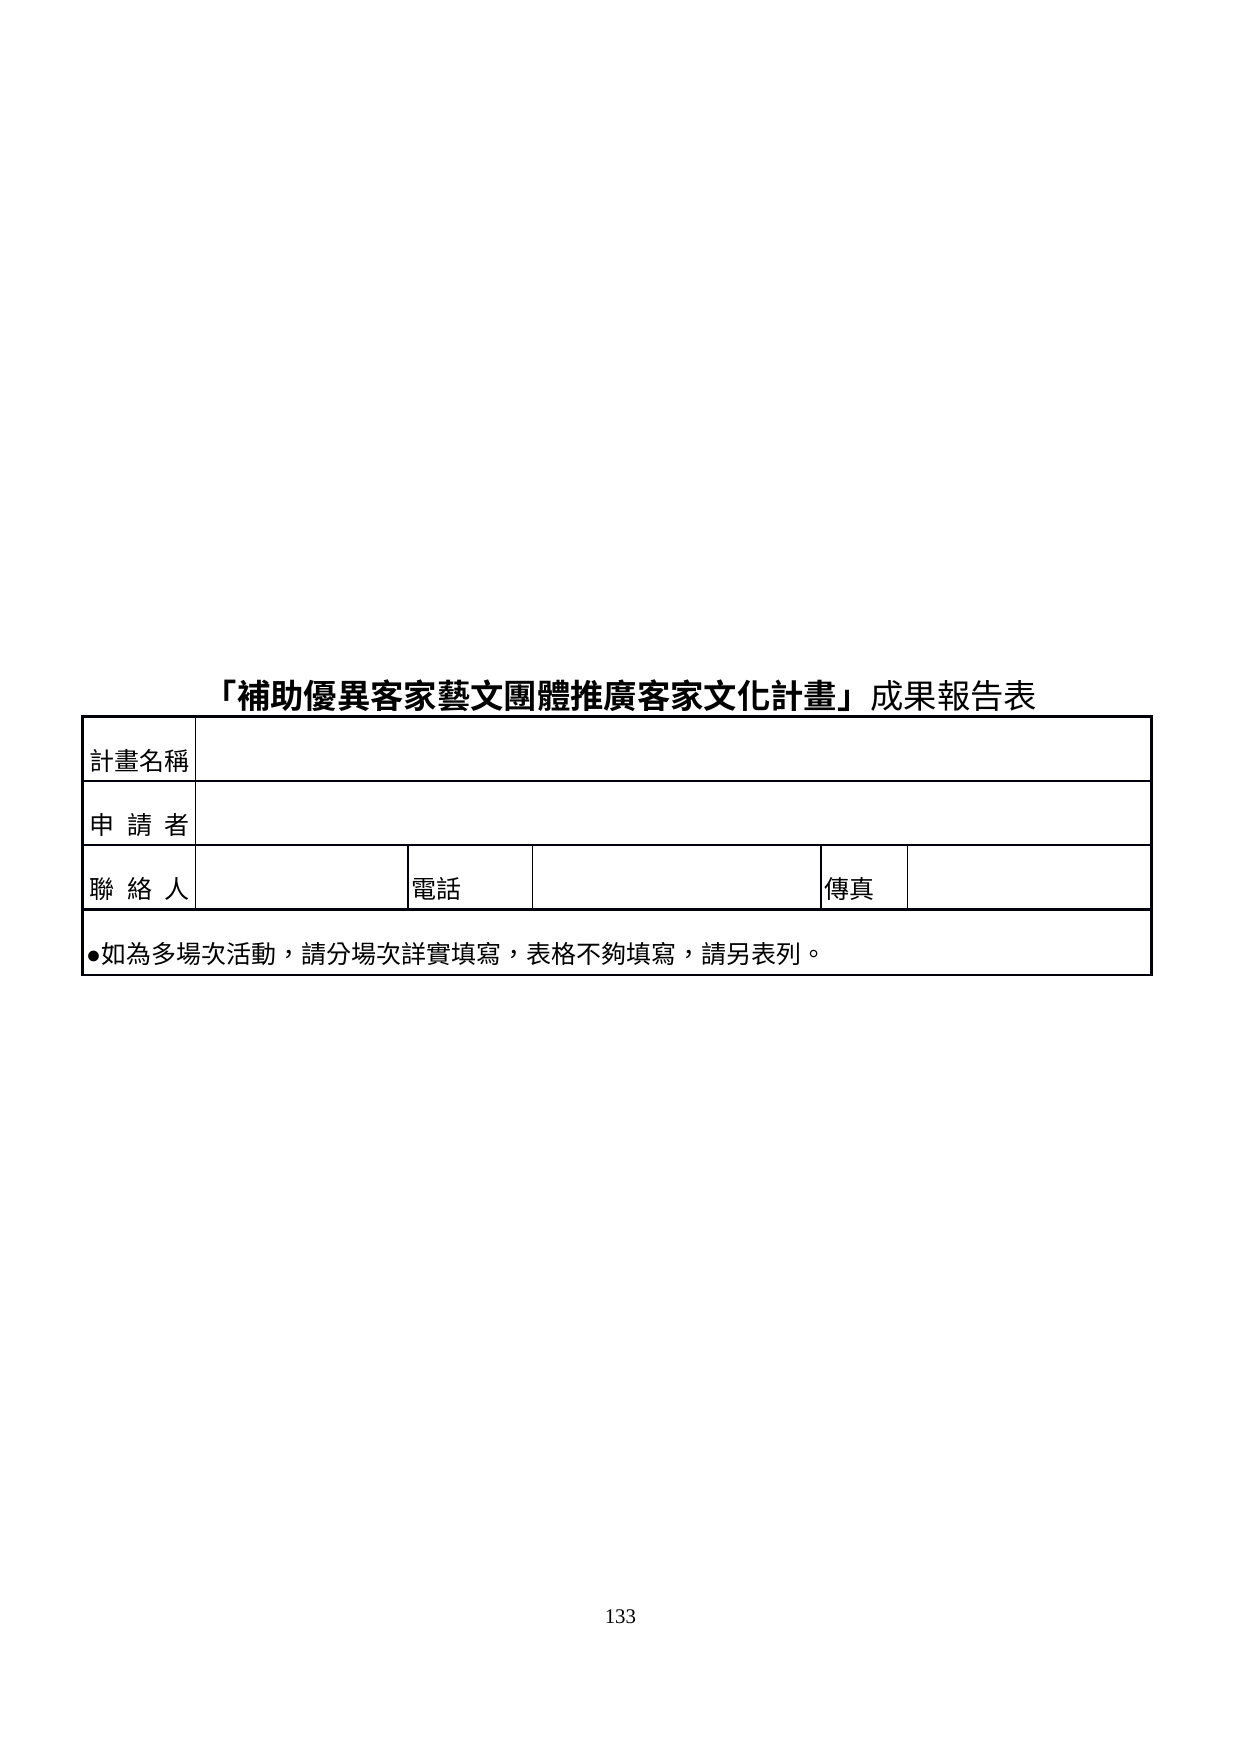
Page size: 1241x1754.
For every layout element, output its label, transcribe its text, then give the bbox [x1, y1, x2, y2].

table_header 計畫名稱 [84, 718, 195, 780]
table_header [196, 718, 1150, 780]
table_cell 申 請 者 [84, 782, 195, 844]
table_cell [533, 846, 820, 908]
text 「補助優異客家藝文團體推廣客家文化計畫」成果報告表 [187, 652, 1053, 714]
table_cell 聯 絡 人 [84, 846, 195, 908]
table_cell [196, 846, 407, 908]
table_cell [908, 846, 1150, 908]
table_cell [196, 782, 1150, 844]
table_cell 傳真 [822, 846, 907, 908]
table_cell 電話 [409, 846, 532, 908]
table_cell ●如為多場次活動，請分場次詳實填寫，表格不夠填寫，請另表列。 [84, 911, 1150, 974]
